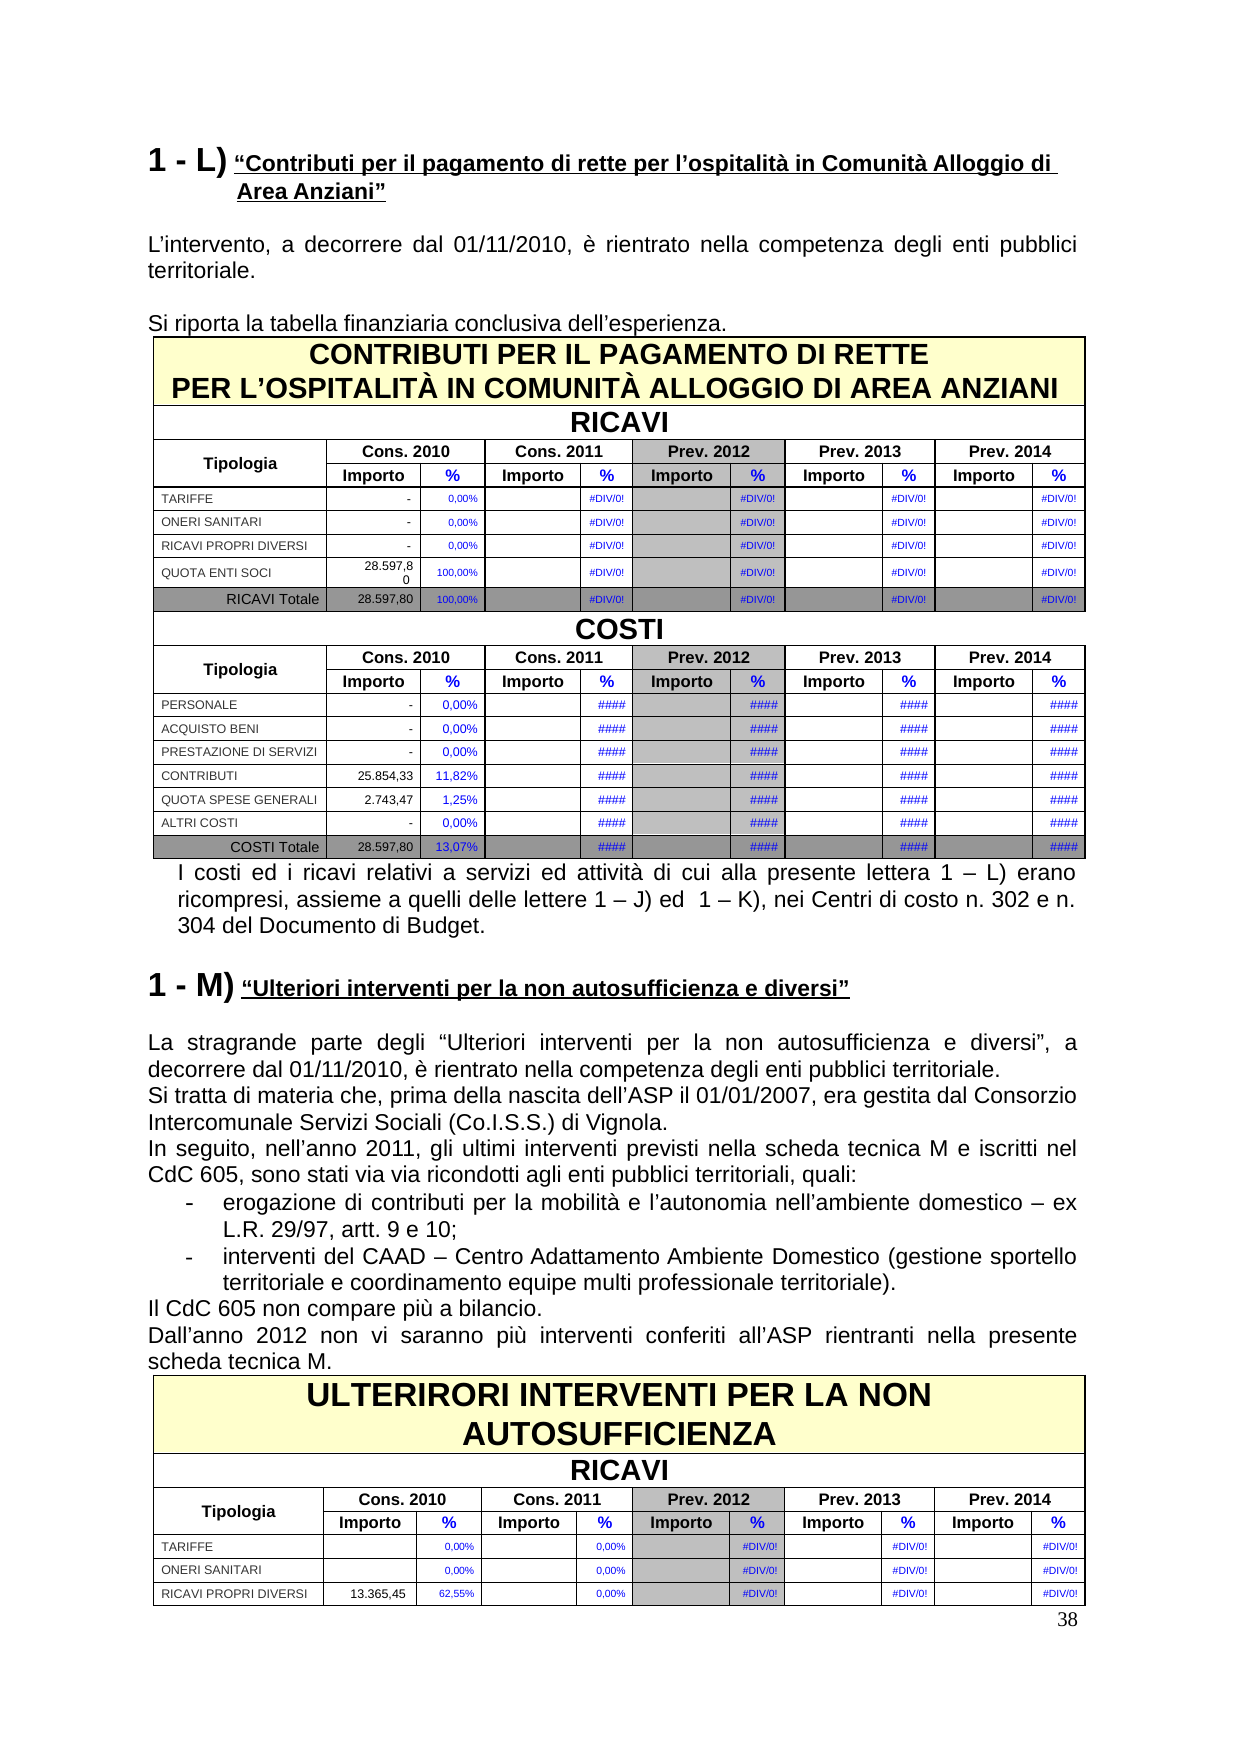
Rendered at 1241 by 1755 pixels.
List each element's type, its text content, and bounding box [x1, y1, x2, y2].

text Dall’anno 2012 non vi saranno più interventi conferiti all’ASP rientranti nella presente scheda tecnica M. [148, 1322, 1078, 1374]
table_cell #### [731, 741, 784, 763]
table_cell [633, 741, 730, 763]
table_cell [786, 488, 882, 510]
table_cell Importo [786, 670, 882, 693]
table_cell [786, 511, 882, 534]
table_cell [633, 1583, 729, 1605]
table_cell - [327, 741, 420, 763]
table_cell #DIV/0! [883, 535, 934, 557]
table_cell [936, 535, 1032, 557]
table_cell #DIV/0! [883, 488, 934, 510]
text Si tratta di materia che, prima della nascita dell’ASP il 01/01/2007, era gestita dal Consorzio Intercomunale Servizi Sociali (Co.I.S.S.) di Vignola. [148, 1082, 1078, 1135]
table_cell [486, 812, 580, 834]
table_cell Tipologia [154, 440, 326, 486]
table_cell % [581, 464, 632, 486]
table_cell 100,00% [421, 558, 484, 587]
table_cell #### [731, 812, 784, 834]
text 1 - M) “Ulteriori interventi per la non autosufficienza e diversi” [148, 964, 1078, 1003]
table_cell #DIV/0! [581, 535, 632, 557]
table_cell Cons. 2010 [327, 646, 484, 669]
table_cell #DIV/0! [883, 558, 934, 587]
table_cell RICAVI PROPRI DIVERSI [154, 1583, 323, 1605]
table_cell [486, 717, 580, 740]
table_cell 0,00% [417, 1559, 481, 1582]
table_cell #DIV/0! [883, 588, 934, 611]
table_cell ONERI SANITARI [154, 1559, 323, 1582]
table_cell 28.597,80 [327, 558, 420, 587]
table_cell [633, 812, 730, 834]
table_cell CONTRIBUTI [154, 765, 326, 787]
table_cell 0,00% [577, 1559, 632, 1582]
table_cell [486, 788, 580, 811]
table_cell #DIV/0! [731, 535, 784, 557]
table_cell ACQUISTO BENI [154, 717, 326, 740]
list erogazione di contributi per la mobilità e l’autonomia nell’ambiente domestico – ex L.R. 29/97, artt. 9 e 10; [185, 1187, 1078, 1243]
table_cell RICAVI Totale [154, 588, 326, 611]
table_cell Importo [633, 1512, 729, 1534]
table_cell #DIV/0! [882, 1583, 934, 1605]
table_cell [936, 558, 1032, 587]
table_cell Cons. 2011 [482, 1488, 632, 1511]
table_cell #### [731, 717, 784, 740]
table_cell #### [1033, 836, 1084, 858]
table_cell #DIV/0! [1033, 535, 1084, 557]
table_cell - [327, 511, 420, 534]
table_cell 0,00% [577, 1535, 632, 1558]
table_cell PRESTAZIONE DI SERVIZI [154, 741, 326, 763]
table_cell Importo [633, 670, 730, 693]
table_cell QUOTA SPESE GENERALI [154, 788, 326, 811]
table_cell 28.597,80 [327, 588, 420, 611]
table_cell [324, 1559, 416, 1582]
table_cell #DIV/0! [731, 588, 784, 611]
table_cell #### [883, 741, 934, 763]
table_cell Prev. 2013 [785, 1488, 934, 1511]
table_cell #### [731, 765, 784, 787]
table_cell #DIV/0! [581, 488, 632, 510]
table_cell [633, 558, 730, 587]
table_cell [936, 788, 1032, 811]
table_cell #DIV/0! [1033, 558, 1084, 587]
table_cell [785, 1583, 881, 1605]
table_cell [935, 1559, 1031, 1582]
table_cell [486, 694, 580, 716]
table_cell #DIV/0! [1032, 1559, 1084, 1582]
table_cell [633, 1559, 729, 1582]
table_cell Prev. 2014 [935, 1488, 1084, 1511]
table_cell 0,00% [421, 741, 484, 763]
text La stragrande parte degli “Ulteriori interventi per la non autosufficienza e diversi”, a decorrere dal 01/11/2010, è rientrato nella competenza degli enti pubblici territoriale. [148, 1029, 1078, 1082]
table_cell #DIV/0! [730, 1535, 784, 1558]
table_cell Importo [327, 670, 420, 693]
table_cell #DIV/0! [581, 558, 632, 587]
table_cell [633, 488, 730, 510]
table_cell #### [883, 765, 934, 787]
table_cell Importo [633, 464, 730, 486]
table_cell [936, 588, 1032, 611]
table_cell 2.743,47 [327, 788, 420, 811]
table_cell Prev. 2014 [936, 440, 1084, 463]
table_cell ONERI SANITARI [154, 511, 326, 534]
table_cell #DIV/0! [581, 511, 632, 534]
list interventi del CAAD – Centro Adattamento Ambiente Domestico (gestione sportello territoriale e coordinamento equipe multi professionale territoriale). [185, 1243, 1078, 1295]
table_cell ALTRI COSTI [154, 812, 326, 834]
table_cell #DIV/0! [1033, 488, 1084, 510]
table_cell Prev. 2013 [786, 440, 934, 463]
table_cell [482, 1583, 576, 1605]
table_cell PERSONALE [154, 694, 326, 716]
table_cell 13.365,45 [324, 1583, 416, 1605]
table_cell Prev. 2012 [633, 1488, 784, 1511]
table_cell [486, 488, 580, 510]
table_cell 25.854,33 [327, 765, 420, 787]
table_cell [786, 812, 882, 834]
table_cell #### [581, 765, 632, 787]
table_cell 62,55% [417, 1583, 481, 1605]
table_cell Cons. 2010 [324, 1488, 481, 1511]
table_cell RICAVI [154, 1454, 1084, 1487]
table_cell #### [883, 788, 934, 811]
table_cell Importo [786, 464, 882, 486]
table_cell #DIV/0! [731, 511, 784, 534]
table_cell 0,00% [421, 488, 484, 510]
table_cell Prev. 2013 [786, 646, 934, 669]
table_cell [486, 836, 580, 858]
table_cell [324, 1535, 416, 1558]
table_cell [486, 765, 580, 787]
table_cell #### [883, 812, 934, 834]
table_cell [785, 1535, 881, 1558]
table_cell #DIV/0! [1032, 1583, 1084, 1605]
table_cell #### [1033, 694, 1084, 716]
table_cell Importo [935, 1512, 1031, 1534]
table_cell Cons. 2011 [486, 646, 632, 669]
table_cell #DIV/0! [883, 511, 934, 534]
table_cell #DIV/0! [581, 588, 632, 611]
table_cell 28.597,80 [327, 836, 420, 858]
text 1 - L) “Contributi per il pagamento di rette per l’ospitalità in Comunità Alloggio di Area Anziani” [148, 140, 1078, 204]
table_cell #### [581, 741, 632, 763]
table_cell #### [731, 788, 784, 811]
table_cell Importo [482, 1512, 576, 1534]
table_cell [786, 741, 882, 763]
table_cell #### [883, 694, 934, 716]
table_cell #DIV/0! [882, 1559, 934, 1582]
table_cell Cons. 2010 [327, 440, 484, 463]
table_cell - [327, 535, 420, 557]
table_cell [786, 535, 882, 557]
table_cell [936, 717, 1032, 740]
table_cell [633, 588, 730, 611]
table_cell [482, 1559, 576, 1582]
table_cell [936, 694, 1032, 716]
table_cell [633, 717, 730, 740]
table_cell [486, 558, 580, 587]
table_cell - [327, 488, 420, 510]
table_cell #### [581, 812, 632, 834]
table_cell 0,00% [577, 1583, 632, 1605]
table_cell [786, 558, 882, 587]
text In seguito, nell’anno 2011, gli ultimi interventi previsti nella scheda tecnica M e iscritti nel CdC 605, sono stati via via ricondotti agli enti pubblici territoriali, quali: [148, 1135, 1078, 1187]
table_cell #### [581, 836, 632, 858]
table_cell COSTI Totale [154, 836, 326, 858]
table_cell Importo [324, 1512, 416, 1534]
table_cell 11,82% [421, 765, 484, 787]
table_cell [633, 1535, 729, 1558]
table_cell #DIV/0! [882, 1535, 934, 1558]
table_cell #### [1033, 765, 1084, 787]
table_cell [936, 488, 1032, 510]
table_cell [486, 535, 580, 557]
table_cell [936, 741, 1032, 763]
table_cell Prev. 2012 [633, 646, 784, 669]
table_cell % [577, 1512, 632, 1534]
table_cell #### [581, 694, 632, 716]
text L’intervento, a decorrere dal 01/11/2010, è rientrato nella competenza degli enti pubblici territoriale. [148, 231, 1078, 284]
table_cell [482, 1535, 576, 1558]
table_cell - [327, 717, 420, 740]
table_cell [633, 511, 730, 534]
table_cell #DIV/0! [1033, 588, 1084, 611]
table_cell [935, 1535, 1031, 1558]
table_cell Prev. 2014 [936, 646, 1084, 669]
table_cell [786, 788, 882, 811]
text Si riporta la tabella finanziaria conclusiva dell’esperienza. [148, 310, 1078, 336]
table_cell Importo [785, 1512, 881, 1534]
table_cell % [1033, 670, 1084, 693]
table_header CONTRIBUTI PER IL PAGAMENTO DI RETTE PER L’OSPITALITÀ IN COMUNITÀ ALLOGGIO DI AREA ANZIANI [154, 338, 1084, 404]
table_cell [486, 741, 580, 763]
table_cell [633, 788, 730, 811]
table_cell #### [581, 717, 632, 740]
table_cell #### [731, 836, 784, 858]
table_cell [633, 535, 730, 557]
table_cell Importo [936, 464, 1032, 486]
table_cell [633, 836, 730, 858]
table_cell #### [1033, 717, 1084, 740]
table_cell [785, 1559, 881, 1582]
table_cell % [731, 464, 784, 486]
table_cell [936, 812, 1032, 834]
table_cell % [883, 464, 934, 486]
table_cell - [327, 812, 420, 834]
table_cell Importo [486, 464, 580, 486]
table_cell Cons. 2011 [486, 440, 632, 463]
table_cell #DIV/0! [731, 558, 784, 587]
table_cell [786, 694, 882, 716]
table_cell % [883, 670, 934, 693]
table_cell 0,00% [421, 511, 484, 534]
table_cell #### [1033, 812, 1084, 834]
table_cell #DIV/0! [1032, 1535, 1084, 1558]
table_cell Importo [936, 670, 1032, 693]
table_cell [935, 1583, 1031, 1605]
table_cell #### [581, 788, 632, 811]
table_cell QUOTA ENTI SOCI [154, 558, 326, 587]
table_cell % [421, 670, 484, 693]
table_cell [486, 511, 580, 534]
text I costi ed i ricavi relativi a servizi ed attività di cui alla presente lettera 1 – L) erano ricompresi, assieme a quelli delle lettere 1 – J) ed 1 – K), nei Centri di costo n. 302 e n. 304 del Documento di Budget. [177, 859, 1078, 938]
table_cell Tipologia [154, 646, 326, 693]
table_cell 0,00% [421, 717, 484, 740]
table_cell [786, 836, 882, 858]
table_cell RICAVI PROPRI DIVERSI [154, 535, 326, 557]
table_cell #DIV/0! [1033, 511, 1084, 534]
table_cell % [882, 1512, 934, 1534]
table_cell 0,00% [417, 1535, 481, 1558]
table_cell [633, 694, 730, 716]
table_cell [936, 765, 1032, 787]
table_cell #### [731, 694, 784, 716]
table_cell 0,00% [421, 812, 484, 834]
table_cell #DIV/0! [731, 488, 784, 510]
table_cell [936, 836, 1032, 858]
table_cell #### [883, 836, 934, 858]
table_cell % [581, 670, 632, 693]
table_cell TARIFFE [154, 1535, 323, 1558]
table_cell #DIV/0! [730, 1559, 784, 1582]
table_cell #### [883, 717, 934, 740]
table_cell COSTI [154, 612, 1085, 645]
table_cell % [421, 464, 484, 486]
table_cell % [730, 1512, 784, 1534]
table_cell 100,00% [421, 588, 484, 611]
table_cell % [731, 670, 784, 693]
table_cell % [1033, 464, 1084, 486]
table_cell [633, 765, 730, 787]
table_cell Importo [327, 464, 420, 486]
table_cell #### [1033, 741, 1084, 763]
table_cell TARIFFE [154, 488, 326, 510]
table_cell [786, 765, 882, 787]
table_cell Importo [486, 670, 580, 693]
table_cell 0,00% [421, 535, 484, 557]
table_cell - [327, 694, 420, 716]
table_cell [786, 717, 882, 740]
table_cell 0,00% [421, 694, 484, 716]
text Il CdC 605 non compare più a bilancio. [148, 1295, 1078, 1322]
table_cell 13,07% [421, 836, 484, 858]
table_cell % [1032, 1512, 1084, 1534]
table_header ULTERIRORI INTERVENTI PER LA NON AUTOSUFFICIENZA [154, 1376, 1084, 1452]
table_cell #DIV/0! [730, 1583, 784, 1605]
table_cell 1,25% [421, 788, 484, 811]
table_cell [936, 511, 1032, 534]
table_cell [786, 588, 882, 611]
table_cell Tipologia [154, 1488, 323, 1534]
table_cell RICAVI [154, 406, 1084, 439]
table_cell Prev. 2012 [633, 440, 784, 463]
table_cell #### [1033, 788, 1084, 811]
table_cell [486, 588, 580, 611]
table_cell % [417, 1512, 481, 1534]
